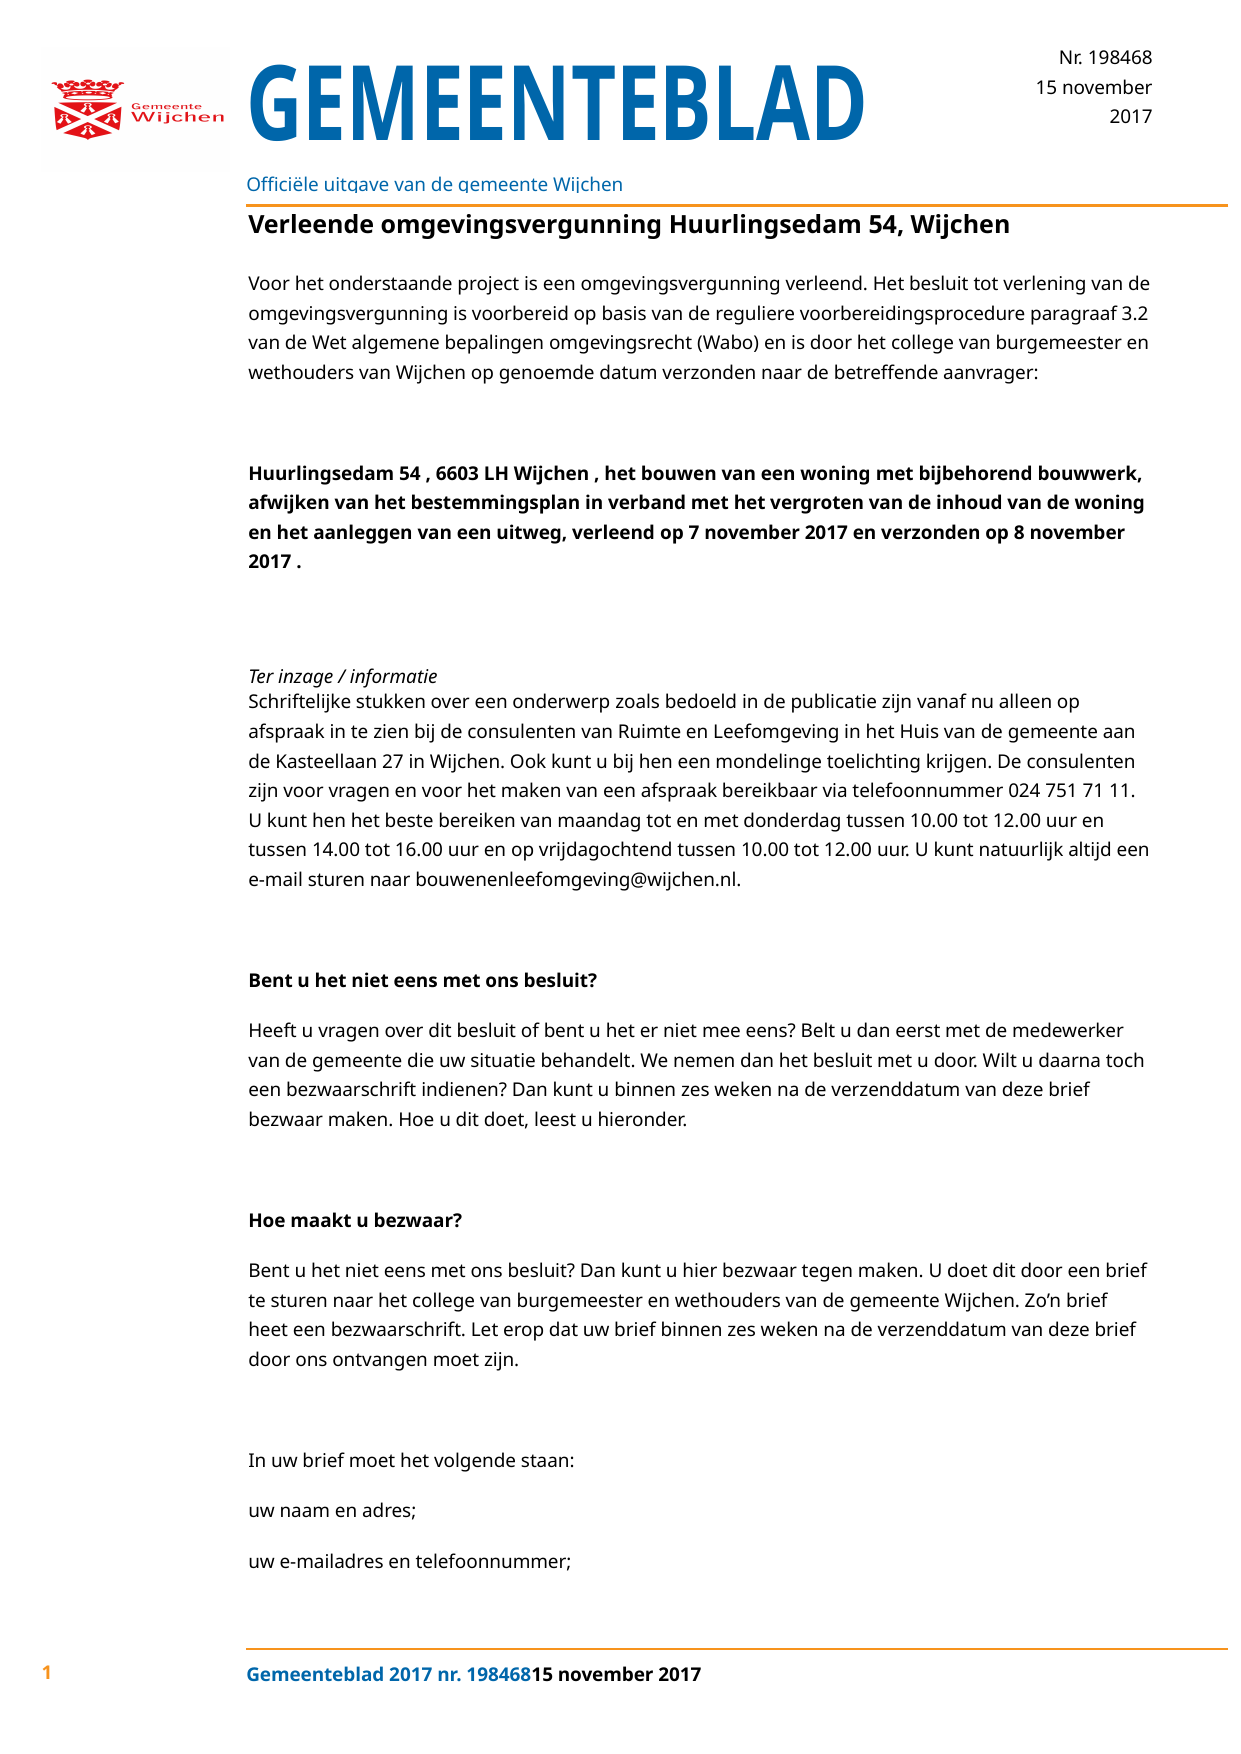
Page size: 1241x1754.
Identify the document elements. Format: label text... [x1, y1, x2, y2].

text Schriftelijke stukken over een onderwerp zoals bedoeld in de publicatie zijn vanaf nu alleen op afspraak in te zien bij de consulenten van Ruimte en Leefomgeving in het Huis van de gemeente aan de Kasteellaan 27 in Wijchen. Ook kunt u bij hen een mondelinge toelichting krijgen. De consulenten zijn voor vragen en voor het maken van een afspraak bereikbaar via telefoonnummer 024 751 71 11. U kunt hen het beste bereiken van maandag tot en met donderdag tussen 10.00 tot 12.00 uur en tussen 14.00 tot 16.00 uur en op vrijdagochtend tussen 10.00 tot 12.00 uur. U kunt natuurlijk altijd een e-mail sturen naar bouwenenleefomgeving@wijchen.nl. [248, 689, 1152, 892]
text Bent u het niet eens met ons besluit? Dan kunt u hier bezwaar tegen maken. U doet dit door een brief te sturen naar het college van burgemeester en wethouders van de gemeente Wijchen. Zo’n brief heet een bezwaarschrift. Let erop dat uw brief binnen zes weken na de verzenddatum van deze brief door ons ontvangen moet zijn. [248, 1257, 1152, 1372]
text Hoe maakt u bezwaar? [248, 1207, 1152, 1233]
text uw e-mailadres en telefoonnummer; [248, 1548, 1152, 1574]
text uw naam en adres; [248, 1497, 1152, 1523]
text Verleende omgevingsvergunning Huurlingsedam 54, Wijchen [248, 207, 1152, 241]
text Huurlingsedam 54 , 6603 LH Wijchen , het bouwen van een woning met bijbehorend bouwwerk, afwijken van het bestemmingsplan in verband met het vergroten van de inhoud van de woning en het aanleggen van een uitweg, verleend op 7 november 2017 en verzonden op 8 november 2017 . [248, 460, 1152, 574]
picture [41, 47, 231, 172]
text Heeft u vragen over dit besluit of bent u het er niet mee eens? Belt u dan eerst met de medewerker van de gemeente die uw situatie behandelt. We nemen dan het besluit met u door. Wilt u daarna toch een bezwaarschrift indienen? Dan kunt u binnen zes weken na de verzenddatum van deze brief bezwaar maken. Hoe u dit doet, leest u hieronder. [248, 1017, 1152, 1132]
text In uw brief moet het volgende staan: [248, 1447, 1152, 1473]
text Voor het onderstaande project is een omgevingsvergunning verleend. Het besluit tot verlening van de omgevingsvergunning is voorbereid op basis van de reguliere voorbereidingsprocedure paragraaf 3.2 van de Wet algemene bepalingen omgevingsrecht (Wabo) en is door het college van burgemeester en wethouders van Wijchen op genoemde datum verzonden naar de betreffende aanvrager: [248, 270, 1152, 385]
text Ter inzage / informatie [248, 663, 1152, 689]
text Bent u het niet eens met ons besluit? [248, 967, 1152, 993]
